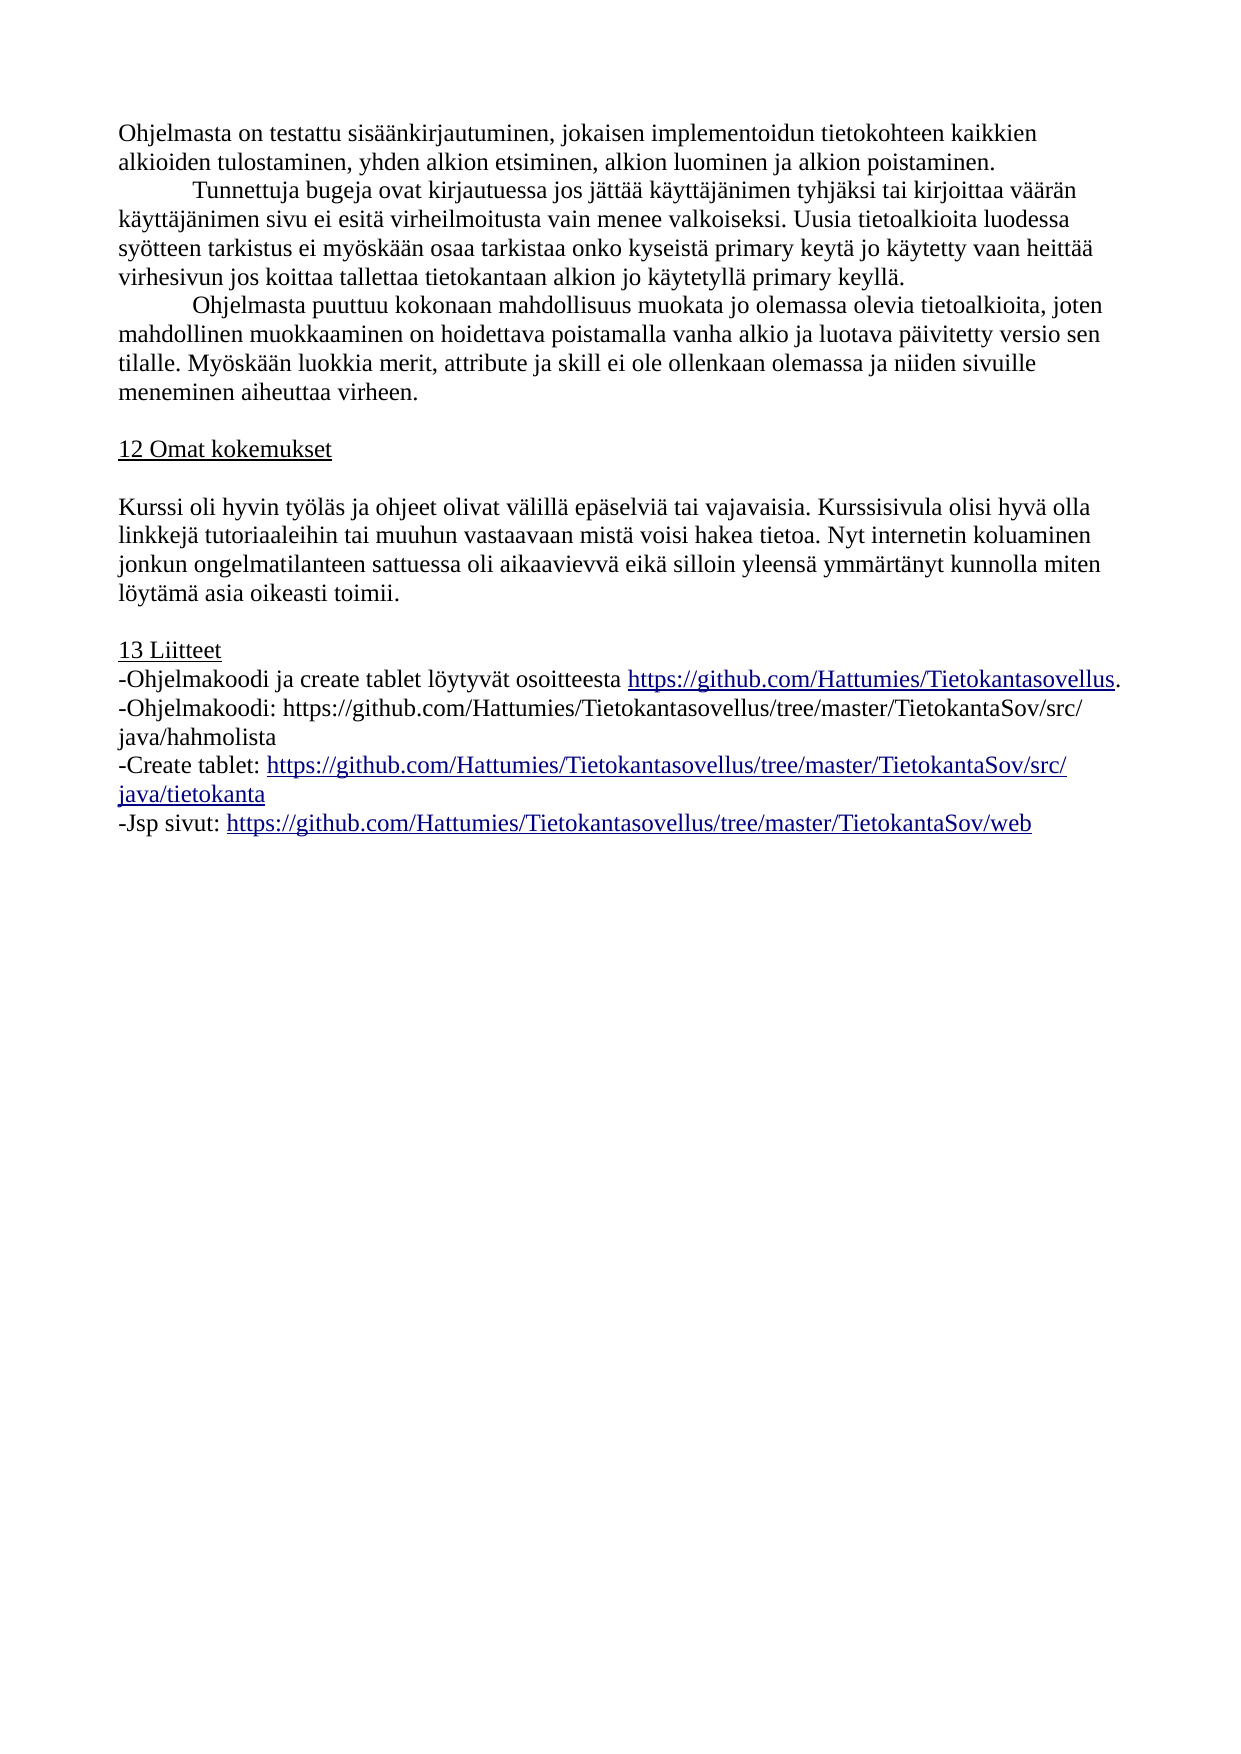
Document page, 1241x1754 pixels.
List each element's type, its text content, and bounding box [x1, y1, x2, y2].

text 13 Liitteet [118, 636, 1122, 664]
text -Ohjelmakoodi ja create tablet löytyvät osoitteesta https://github.com/Hattumies/Tietokantasovellus. [118, 664, 1122, 693]
text Ohjelmasta on testattu sisäänkirjautuminen, jokaisen implementoidun tietokohteen kaikkien alkioiden tulostaminen, yhden alkion etsiminen, alkion luominen ja alkion poistaminen. [118, 118, 1122, 176]
text -Ohjelmakoodi: https://github.com/Hattumies/Tietokantasovellus/tree/master/TietokantaSov/src/java/hahmolista [118, 693, 1122, 751]
text -Jsp sivut: https://github.com/Hattumies/Tietokantasovellus/tree/master/TietokantaSov/web [118, 808, 1122, 837]
text -Create tablet: https://github.com/Hattumies/Tietokantasovellus/tree/master/TietokantaSov/src/java/tietokanta [118, 751, 1122, 808]
text 12 Omat kokemukset [118, 434, 1122, 463]
text Kurssi oli hyvin työläs ja ohjeet olivat välillä epäselviä tai vajavaisia. Kurssisivula olisi hyvä olla linkkejä tutoriaaleihin tai muuhun vastaavaan mistä voisi hakea tietoa. Nyt internetin koluaminen jonkun ongelmatilanteen sattuessa oli aikaavievvä eikä silloin yleensä ymmärtänyt kunnolla miten löytämä asia oikeasti toimii. [118, 492, 1122, 607]
text Tunnettuja bugeja ovat kirjautuessa jos jättää käyttäjänimen tyhjäksi tai kirjoittaa väärän käyttäjänimen sivu ei esitä virheilmoitusta vain menee valkoiseksi. Uusia tietoalkioita luodessa syötteen tarkistus ei myöskään osaa tarkistaa onko kyseistä primary keytä jo käytetty vaan heittää virhesivun jos koittaa tallettaa tietokantaan alkion jo käytetyllä primary keyllä. [118, 176, 1122, 291]
text Ohjelmasta puuttuu kokonaan mahdollisuus muokata jo olemassa olevia tietoalkioita, joten mahdollinen muokkaaminen on hoidettava poistamalla vanha alkio ja luotava päivitetty versio sen tilalle. Myöskään luokkia merit, attribute ja skill ei ole ollenkaan olemassa ja niiden sivuille meneminen aiheuttaa virheen. [118, 291, 1122, 406]
